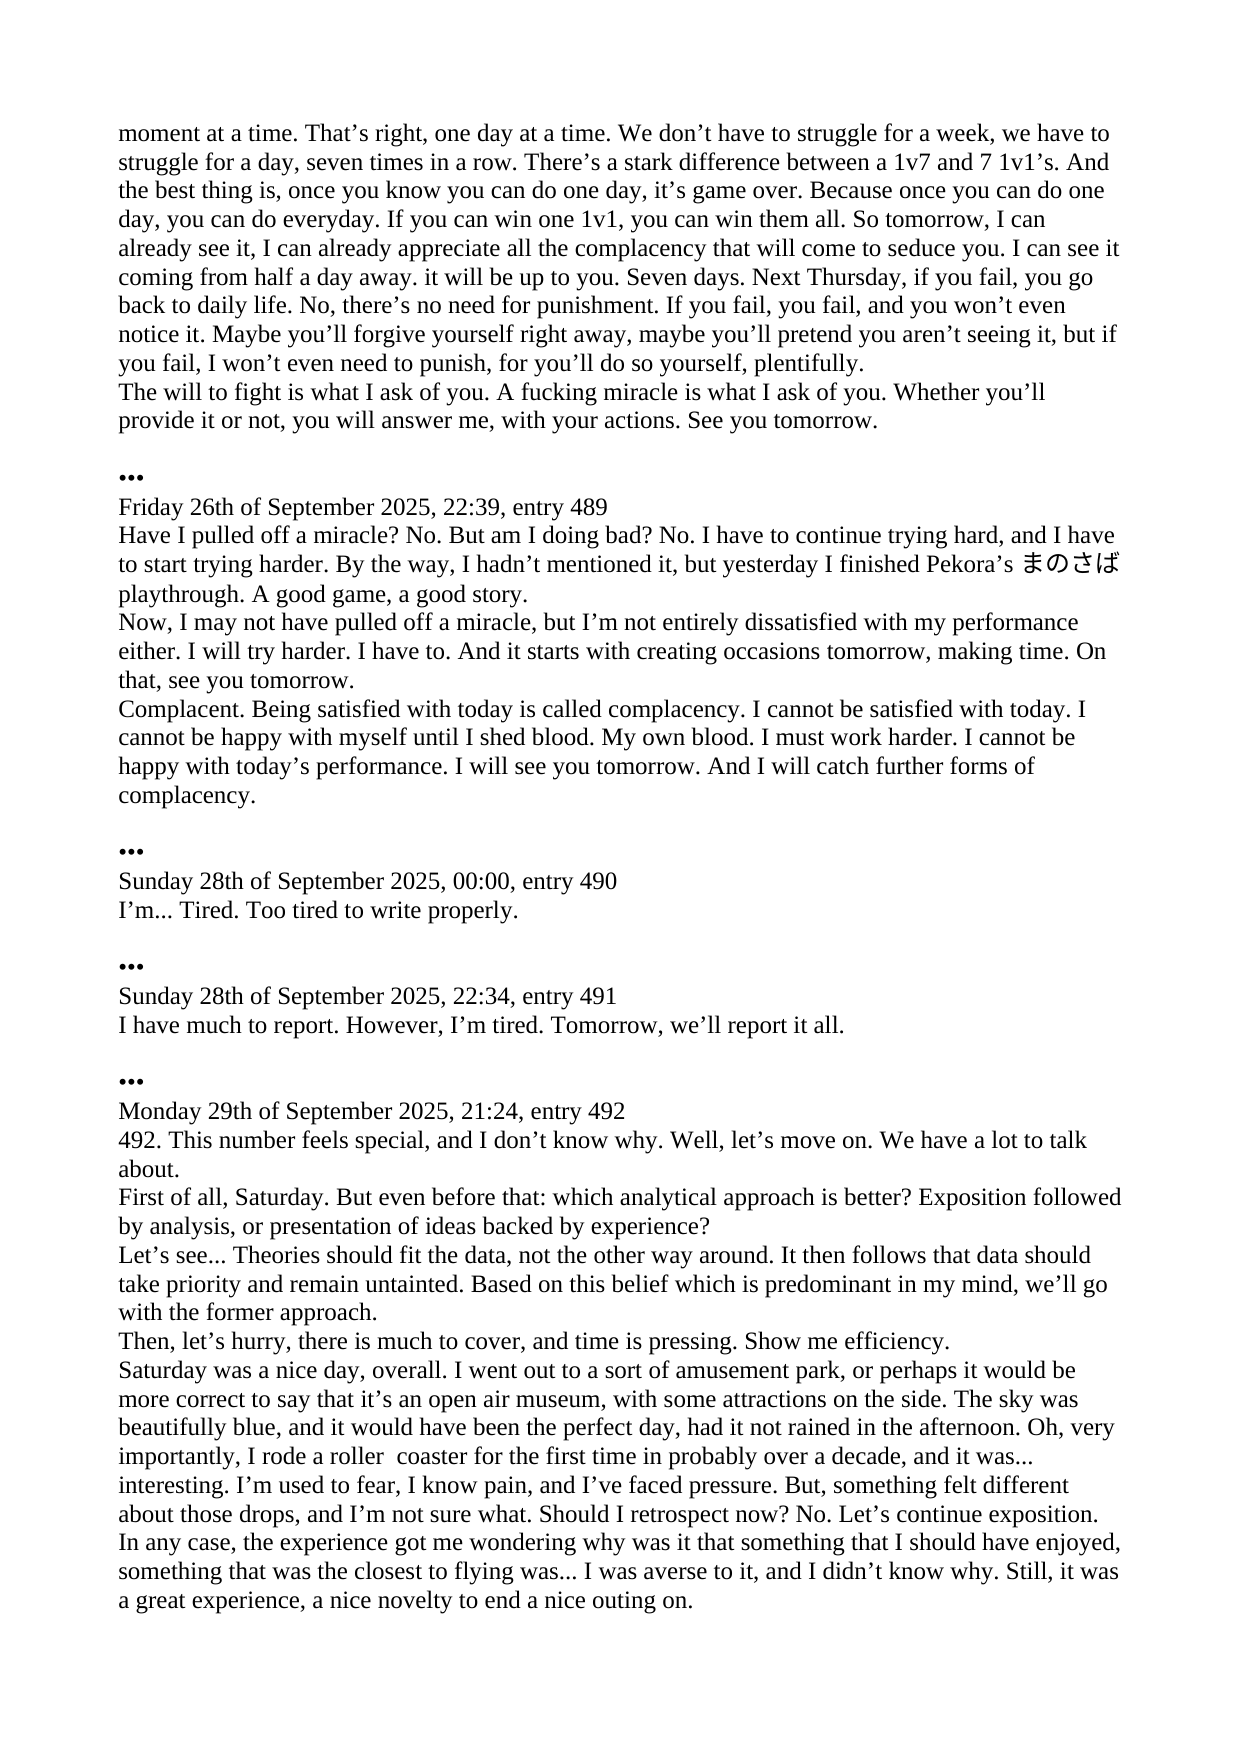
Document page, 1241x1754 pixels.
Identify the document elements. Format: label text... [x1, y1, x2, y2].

text Sunday 28th of September 2025, 00:00, entry 490 [118, 866, 1122, 895]
text Saturday was a nice day, overall. I went out to a sort of amusement park, or perhaps it would be more correct to say that it’s an open air museum, with some attractions on the side. The sky was beautifully blue, and it would have been the perfect day, had it not rained in the afternoon. Oh, very importantly, I rode a roller coaster for the first time in probably over a decade, and it was... interesting. I’m used to fear, I know pain, and I’ve faced pressure. But, something felt different about those drops, and I’m not sure what. Should I retrospect now? No. Let’s continue exposition. In any case, the experience got me wondering why was it that something that I should have enjoyed, something that was the closest to flying was... I was averse to it, and I didn’t know why. Still, it was a great experience, a nice novelty to end a nice outing on. [118, 1355, 1122, 1614]
text The will to fight is what I ask of you. A fucking miracle is what I ask of you. Whether you’ll provide it or not, you will answer me, with your actions. See you tomorrow. [118, 377, 1122, 434]
text I’m... Tired. Too tired to write properly. [118, 895, 1122, 924]
text ••• [118, 1067, 1122, 1096]
text moment at a time. That’s right, one day at a time. We don’t have to struggle for a week, we have to struggle for a day, seven times in a row. There’s a stark difference between a 1v7 and 7 1v1’s. And the best thing is, once you know you can do one day, it’s game over. Because once you can do one day, you can do everyday. If you can win one 1v1, you can win them all. So tomorrow, I can already see it, I can already appreciate all the complacency that will come to seduce you. I can see it coming from half a day away. it will be up to you. Seven days. Next Thursday, if you fail, you go back to daily life. No, there’s no need for punishment. If you fail, you fail, and you won’t even notice it. Maybe you’ll forgive yourself right away, maybe you’ll pretend you aren’t seeing it, but if you fail, I won’t even need to punish, for you’ll do so yourself, plentifully. [118, 118, 1122, 377]
text Monday 29th of September 2025, 21:24, entry 492 [118, 1096, 1122, 1125]
text Friday 26th of September 2025, 22:39, entry 489 [118, 492, 1122, 521]
text Have I pulled off a miracle? No. But am I doing bad? No. I have to continue trying hard, and I have to start trying harder. By the way, I hadn’t mentioned it, but yesterday I finished Pekora’s まのさば playthrough. A good game, a good story. [118, 521, 1122, 607]
text I have much to report. However, I’m tired. Tomorrow, we’ll report it all. [118, 1010, 1122, 1039]
text First of all, Saturday. But even before that: which analytical approach is better? Exposition followed by analysis, or presentation of ideas backed by experience? [118, 1182, 1122, 1240]
text ••• [118, 837, 1122, 866]
text Sunday 28th of September 2025, 22:34, entry 491 [118, 981, 1122, 1010]
text Now, I may not have pulled off a miracle, but I’m not entirely dissatisfied with my performance either. I will try harder. I have to. And it starts with creating occasions tomorrow, making time. On that, see you tomorrow. [118, 607, 1122, 694]
text 492. This number feels special, and I don’t know why. Well, let’s move on. We have a lot to talk about. [118, 1125, 1122, 1182]
text Then, let’s hurry, there is much to cover, and time is pressing. Show me efficiency. [118, 1326, 1122, 1355]
text Complacent. Being satisfied with today is called complacency. I cannot be satisfied with today. I cannot be happy with myself until I shed blood. My own blood. I must work harder. I cannot be happy with today’s performance. I will see you tomorrow. And I will catch further forms of complacency. [118, 694, 1122, 809]
text ••• [118, 463, 1122, 492]
text Let’s see... Theories should fit the data, not the other way around. It then follows that data should take priority and remain untainted. Based on this belief which is predominant in my mind, we’ll go with the former approach. [118, 1240, 1122, 1326]
text ••• [118, 952, 1122, 981]
